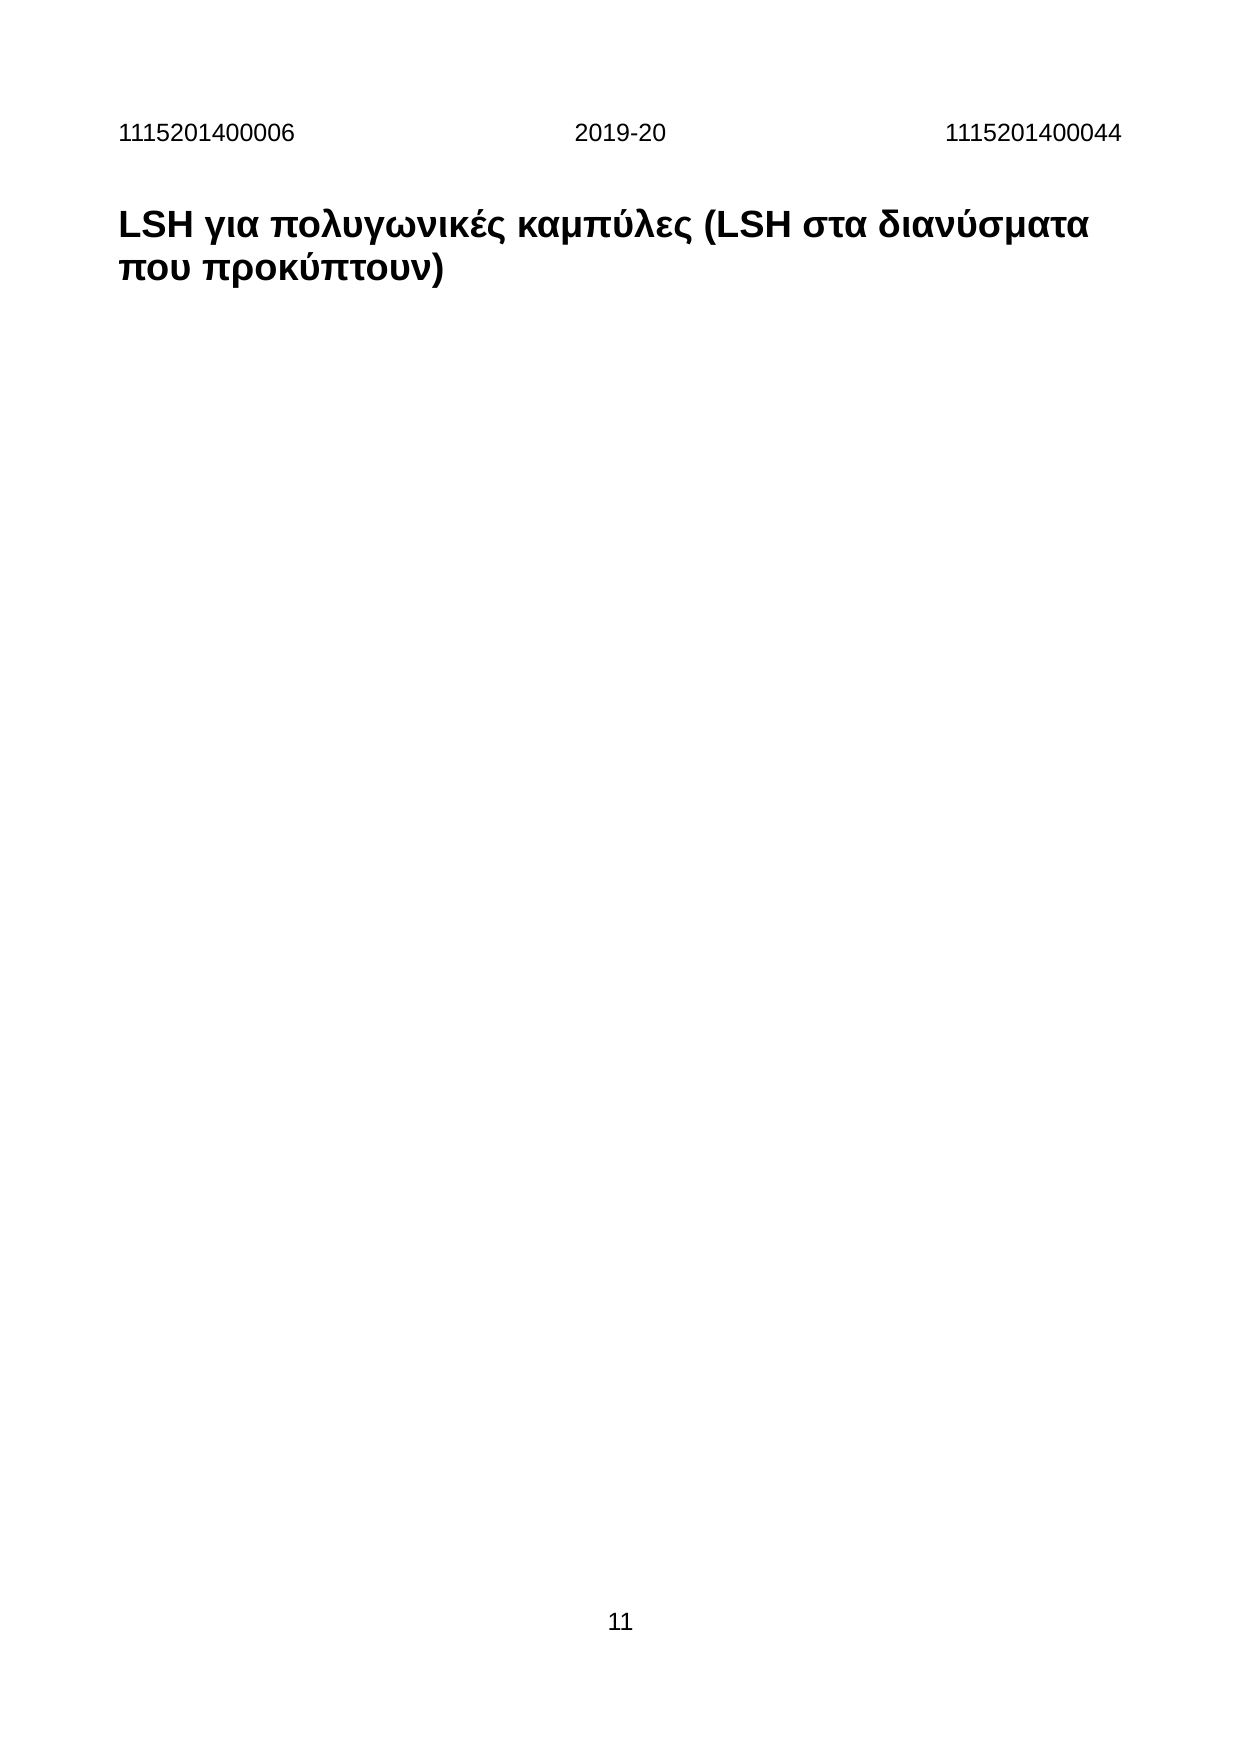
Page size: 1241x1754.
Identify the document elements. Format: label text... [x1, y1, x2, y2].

subtitle LSH για πολυγωνικές καμπύλες (LSH στα διανύσματα που προκύπτουν) [118, 201, 1122, 289]
